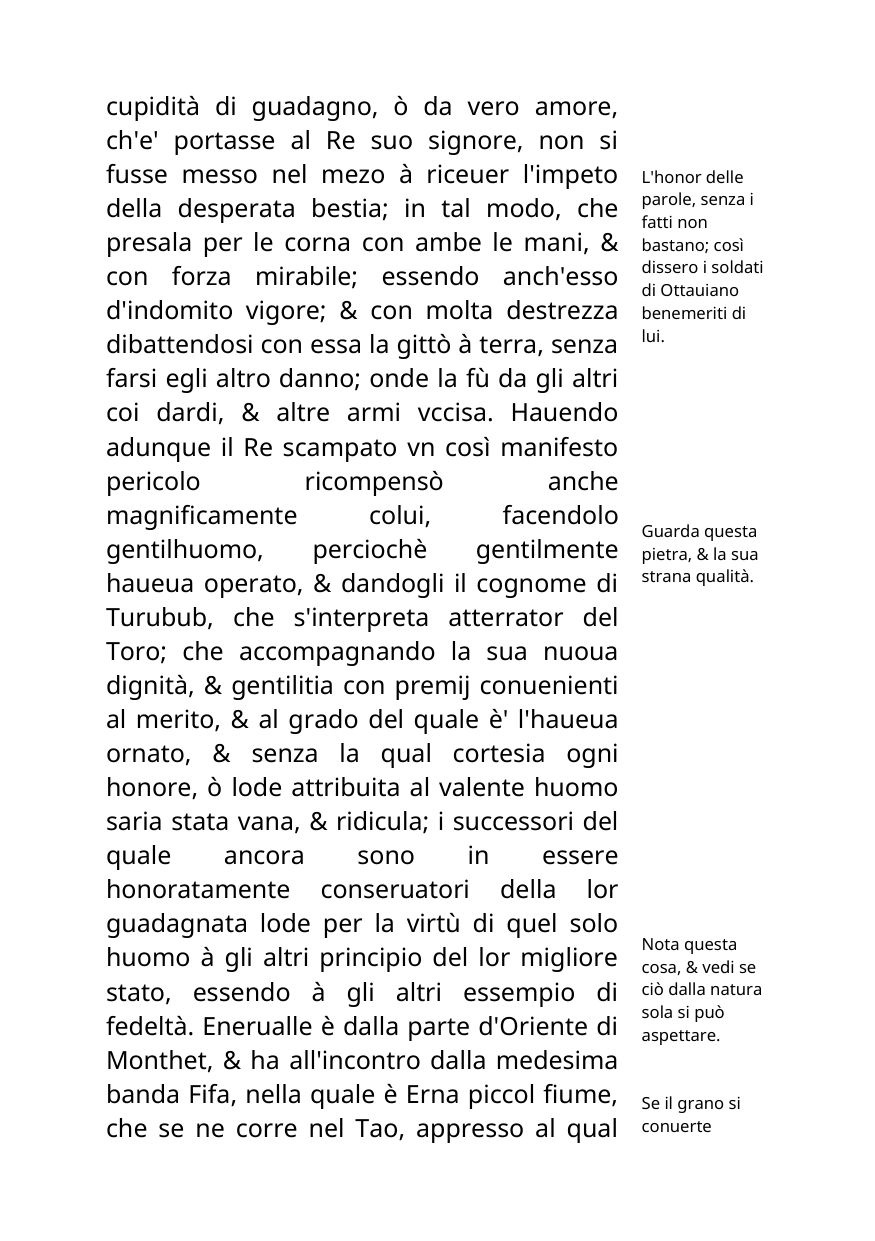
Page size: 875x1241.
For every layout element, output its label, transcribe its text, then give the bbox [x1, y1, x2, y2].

table_cell L'honor delle parole, senza i fatti non bastano; così dissero i soldati di Ottauiano benemeriti di lui. Guarda questa pietra, & la sua strana qualità. Nota questa cosa, & vedi se ciò dalla natura sola si può aspettare. Se il grano si conuerte [630, 89, 779, 1144]
table_cell cupidità di guadagno, ò da vero amore, ch'e' portasse al Re suo signore, non si fusse messo nel mezo à riceuer l'impeto della desperata bestia; in tal modo, che presala per le corna con ambe le mani, & con forza mirabile; essendo anch'esso d'indomito vigore; & con molta destrezza dibattendosi con essa la gittò à terra, senza farsi egli altro danno; onde la fù da gli altri coi dardi, & altre armi vccisa. Hauendo adunque il Re scampato vn così manifesto pericolo ricompensò anche magnificamente colui, facendolo gentilhuomo, perciochè gentilmente haueua operato, & dandogli il cognome di Turubub, che s'interpreta atterrator del Toro; che accompagnando la sua nuoua dignità, & gentilitia con premij conuenienti al merito, & al grado del quale è' l'haueua ornato, & senza la qual cortesia ogni honore, ò lode attribuita al valente huomo saria stata vana, & ridicula; i successori del quale ancora sono in essere honoratamente conseruatori della lor guadagnata lode per la virtù di quel solo huomo à gli altri principio del lor migliore stato, essendo à gli altri essempio di fedeltà. Enerualle è dalla parte d'Oriente di Monthet, & ha all'incontro dalla medesima banda Fifa, nella quale è Erna piccol fiume, che se ne corre nel Tao, appresso al qual [95, 89, 630, 1144]
